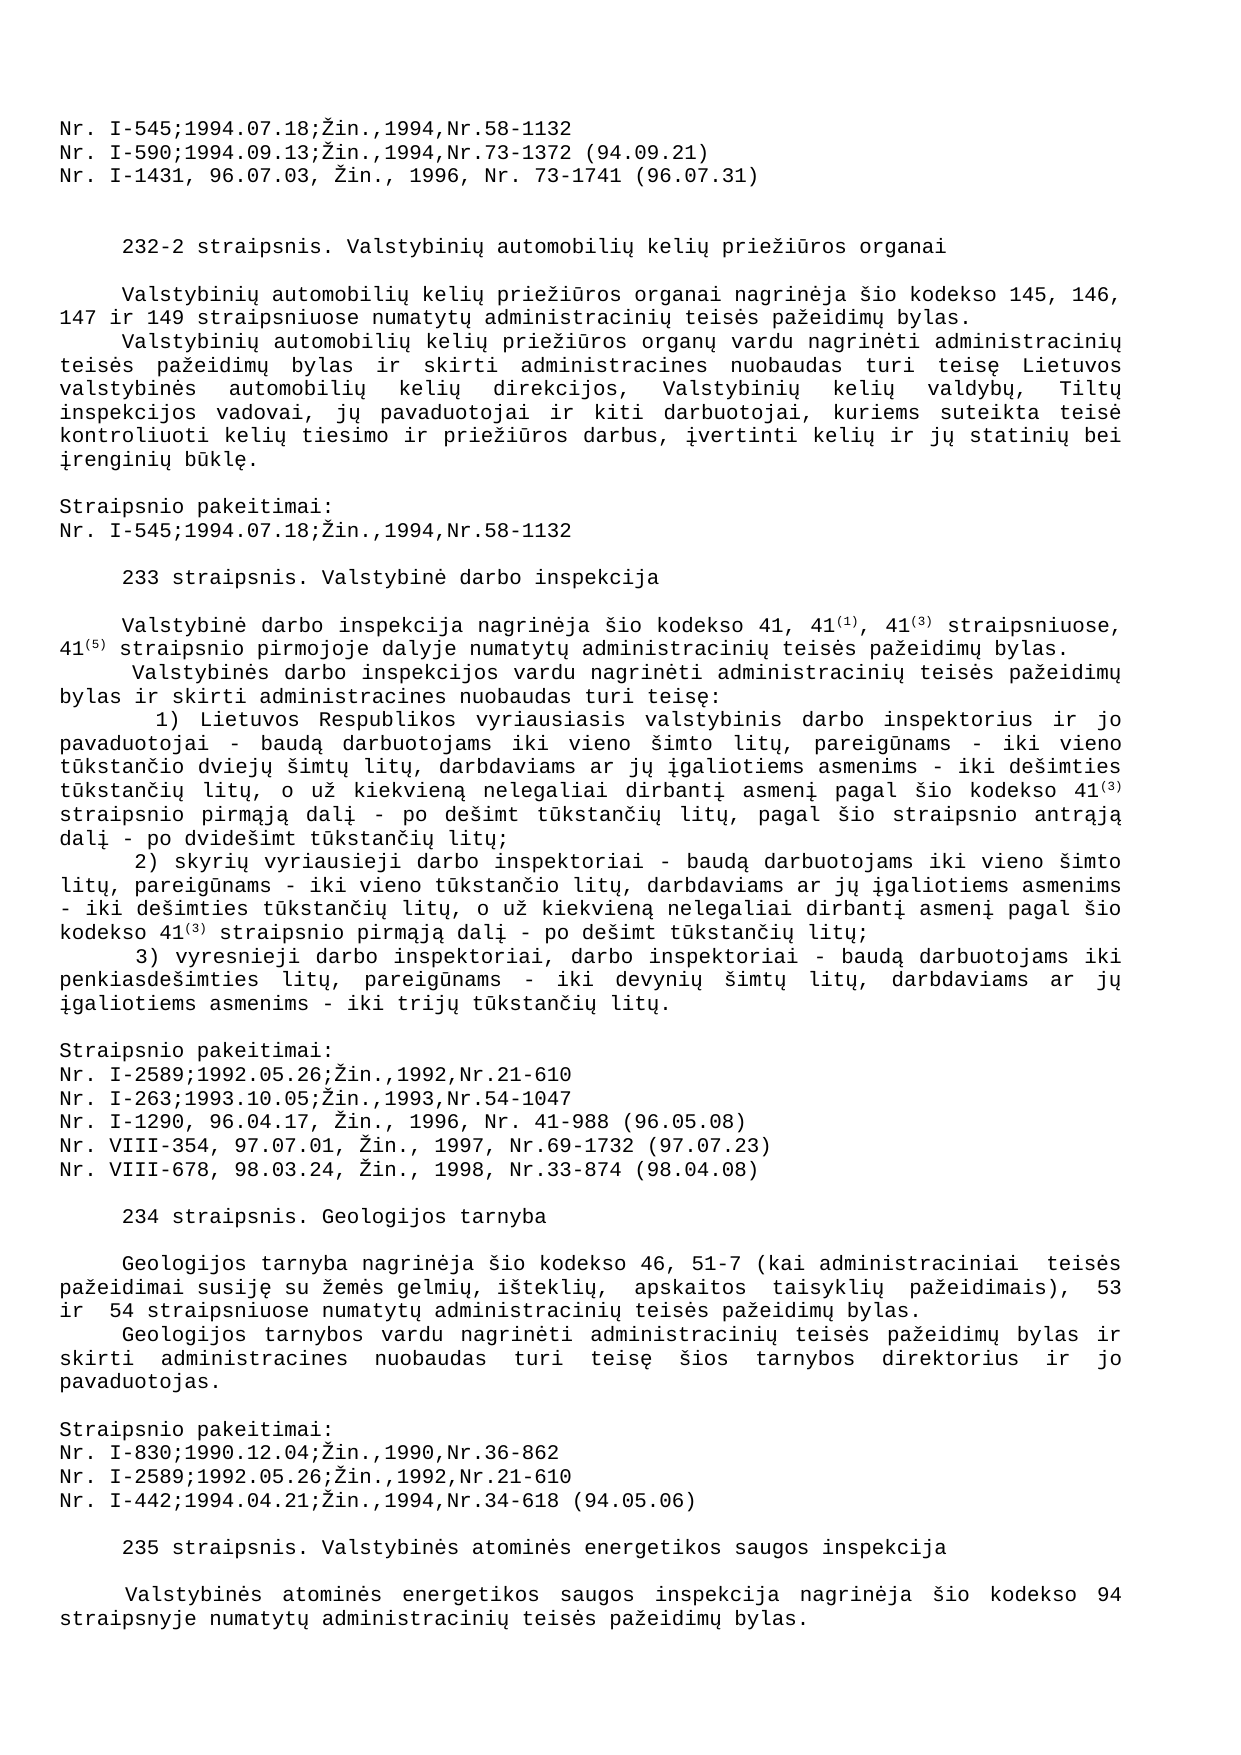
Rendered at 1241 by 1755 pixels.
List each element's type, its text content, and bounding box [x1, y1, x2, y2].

text Straipsnio pakeitimai: [59, 496, 1122, 520]
text Valstybinių automobilių kelių priežiūros organai nagrinėja šio kodekso 145, 146, 147 ir 149 straipsniuose numatytų administracinių teisės pažeidimų bylas. [59, 284, 1122, 331]
text Straipsnio pakeitimai: [59, 1040, 1122, 1064]
text Nr. I-1290, 96.04.17, Žin., 1996, Nr. 41-988 (96.05.08) [59, 1111, 1122, 1135]
text Valstybinių automobilių kelių priežiūros organų vardu nagrinėti administracinių teisės pažeidimų bylas ir skirti administracines nuobaudas turi teisę Lietuvos valstybinės automobilių kelių direkcijos, Valstybinių kelių valdybų, Tiltų inspekcijos vadovai, jų pavaduotojai ir kiti darbuotojai, kuriems suteikta teisė kontroliuoti kelių tiesimo ir priežiūros darbus, įvertinti kelių ir jų statinių bei įrenginių būklę. [59, 331, 1122, 473]
text 233 straipsnis. Valstybinė darbo inspekcija [59, 567, 1122, 591]
text Nr. VIII-678, 98.03.24, Žin., 1998, Nr.33-874 (98.04.08) [59, 1158, 1122, 1182]
text Valstybinės atominės energetikos saugos inspekcija nagrinėja šio kodekso 94 straipsnyje numatytų administracinių teisės pažeidimų bylas. [59, 1584, 1122, 1631]
text Nr. I-2589;1992.05.26;Žin.,1992,Nr.21-610 [59, 1466, 1122, 1489]
text Valstybinė darbo inspekcija nagrinėja šio kodekso 41, 41(1), 41(3) straipsniuose, 41(5) straipsnio pirmojoje dalyje numatytų administracinių teisės pažeidimų bylas. [59, 615, 1122, 662]
text Nr. I-830;1990.12.04;Žin.,1990,Nr.36-862 [59, 1442, 1122, 1466]
text 234 straipsnis. Geologijos tarnyba [59, 1206, 1122, 1229]
text 3) vyresnieji darbo inspektoriai, darbo inspektoriai - baudą darbuotojams iki penkiasdešimties litų, pareigūnams - iki devynių šimtų litų, darbdaviams ar jų įgaliotiems asmenims - iki trijų tūkstančių litų. [59, 946, 1122, 1017]
text Straipsnio pakeitimai: [59, 1419, 1122, 1442]
text Nr. I-2589;1992.05.26;Žin.,1992,Nr.21-610 [59, 1064, 1122, 1088]
text Nr. I-1431, 96.07.03, Žin., 1996, Nr. 73-1741 (96.07.31) [59, 165, 1122, 189]
text Nr. I-590;1994.09.13;Žin.,1994,Nr.73-1372 (94.09.21) [59, 142, 1122, 165]
text 232-2 straipsnis. Valstybinių automobilių kelių priežiūros organai [59, 236, 1122, 260]
text Nr. I-545;1994.07.18;Žin.,1994,Nr.58-1132 [59, 520, 1122, 544]
text Geologijos tarnyba nagrinėja šio kodekso 46, 51-7 (kai administraciniai teisės pažeidimai susiję su žemės gelmių, išteklių, apskaitos taisyklių pažeidimais), 53 ir 54 straipsniuose numatytų administracinių teisės pažeidimų bylas. [59, 1253, 1122, 1324]
text Nr. I-545;1994.07.18;Žin.,1994,Nr.58-1132 [59, 118, 1122, 142]
text Nr. I-263;1993.10.05;Žin.,1993,Nr.54-1047 [59, 1088, 1122, 1111]
text Valstybinės darbo inspekcijos vardu nagrinėti administracinių teisės pažeidimų bylas ir skirti administracines nuobaudas turi teisę: [59, 662, 1122, 709]
text Nr. VIII-354, 97.07.01, Žin., 1997, Nr.69-1732 (97.07.23) [59, 1135, 1122, 1158]
text 2) skyrių vyriausieji darbo inspektoriai - baudą darbuotojams iki vieno šimto litų, pareigūnams - iki vieno tūkstančio litų, darbdaviams ar jų įgaliotiems asmenims - iki dešimties tūkstančių litų, o už kiekvieną nelegaliai dirbantį asmenį pagal šio kodekso 41(3) straipsnio pirmąją dalį - po dešimt tūkstančių litų; [59, 851, 1122, 946]
text 1) Lietuvos Respublikos vyriausiasis valstybinis darbo inspektorius ir jo pavaduotojai - baudą darbuotojams iki vieno šimto litų, pareigūnams - iki vieno tūkstančio dviejų šimtų litų, darbdaviams ar jų įgaliotiems asmenims - iki dešimties tūkstančių litų, o už kiekvieną nelegaliai dirbantį asmenį pagal šio kodekso 41(3) straipsnio pirmąją dalį - po dešimt tūkstančių litų, pagal šio straipsnio antrąją dalį - po dvidešimt tūkstančių litų; [59, 709, 1122, 851]
text Nr. I-442;1994.04.21;Žin.,1994,Nr.34-618 (94.05.06) [59, 1489, 1122, 1513]
text Geologijos tarnybos vardu nagrinėti administracinių teisės pažeidimų bylas ir skirti administracines nuobaudas turi teisę šios tarnybos direktorius ir jo pavaduotojas. [59, 1324, 1122, 1395]
text 235 straipsnis. Valstybinės atominės energetikos saugos inspekcija [59, 1537, 1122, 1561]
